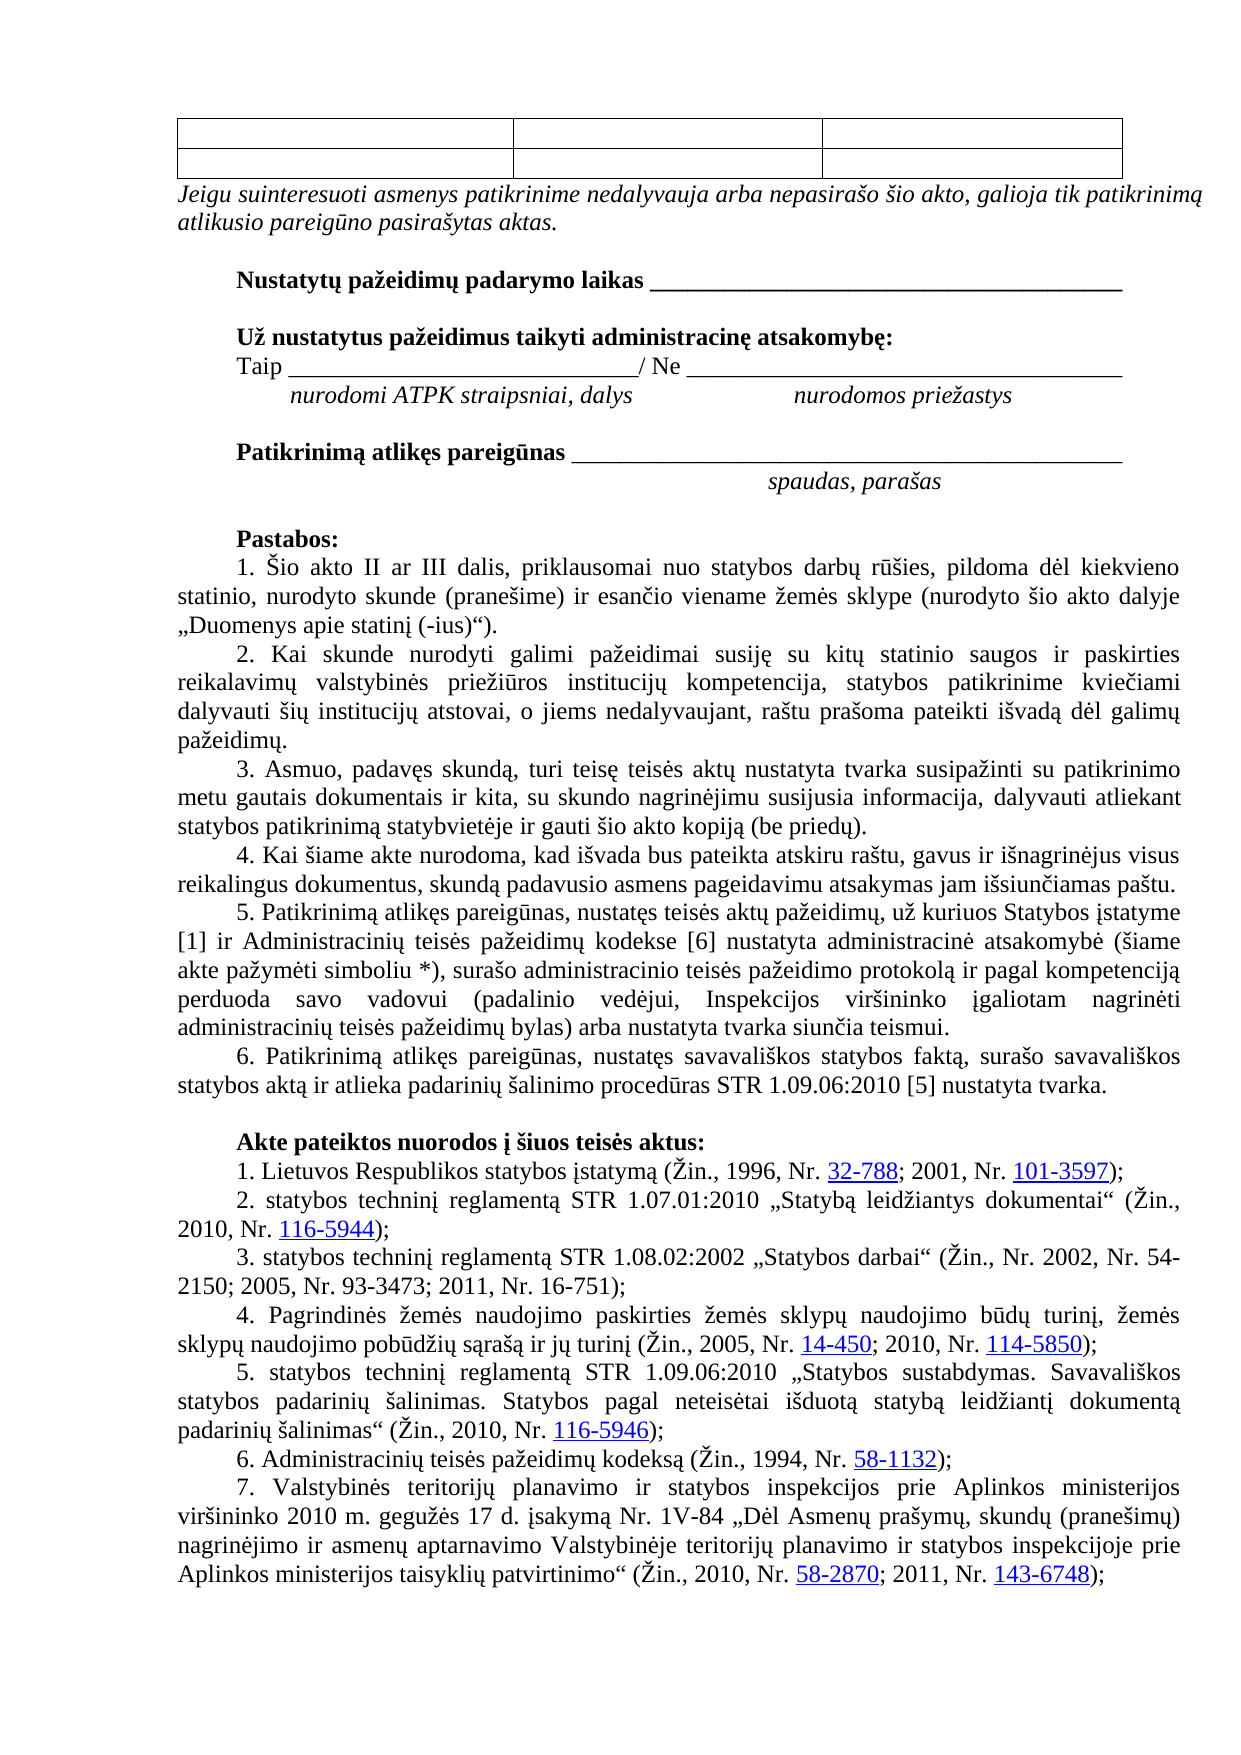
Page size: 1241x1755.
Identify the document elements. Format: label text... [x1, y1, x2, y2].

text 1. Lietuvos Respublikos statybos įstatymą (Žin., 1996, Nr. 32-788; 2001, Nr. 101-3597); [177, 1156, 1181, 1185]
text Pastabos: [177, 524, 1181, 552]
text 7. Valstybinės teritorijų planavimo ir statybos inspekcijos prie Aplinkos ministerijos viršininko 2010 m. gegužės 17 d. įsakymą Nr. 1V-84 „Dėl Asmenų prašymų, skundų (pranešimų) nagrinėjimo ir asmenų aptarnavimo Valstybinėje teritorijų planavimo ir statybos inspekcijoje prie Aplinkos ministerijos taisyklių patvirtinimo“ (Žin., 2010, Nr. 58-2870; 2011, Nr. 143-6748); [177, 1472, 1181, 1587]
text 3. Asmuo, padavęs skundą, turi teisę teisės aktų nustatyta tvarka susipažinti su patikrinimo metu gautais dokumentais ir kita, su skundo nagrinėjimu susijusia informacija, dalyvauti atliekant statybos patikrinimą statybvietėje ir gauti šio akto kopiją (be priedų). [177, 754, 1181, 840]
text 2. Kai skunde nurodyti galimi pažeidimai susiję su kitų statinio saugos ir paskirties reikalavimų valstybinės priežiūros institucijų kompetencija, statybos patikrinime kviečiami dalyvauti šių institucijų atstovai, o jiems nedalyvaujant, raštu prašoma pateikti išvadą dėl galimų pažeidimų. [177, 639, 1181, 754]
text Nustatytų pažeidimų padarymo laikas [236, 265, 1181, 294]
table_cell [178, 119, 513, 148]
table_cell [823, 119, 1122, 148]
text nurodomi ATPK straipsniai, dalys nurodomos priežastys [177, 380, 1181, 409]
table_cell [514, 119, 822, 148]
text 1. Šio akto II ar III dalis, priklausomai nuo statybos darbų rūšies, pildoma dėl kiekvieno statinio, nurodyto skunde (pranešime) ir esančio viename žemės sklype (nurodyto šio akto dalyje „Duomenys apie statinį (-ius)“). [177, 552, 1181, 639]
table_cell [514, 149, 822, 178]
text 2. statybos techninį reglamentą STR 1.07.01:2010 „Statybą leidžiantys dokumentai“ (Žin., 2010, Nr. 116-5944); [177, 1185, 1181, 1242]
text 5. statybos techninį reglamentą STR 1.09.06:2010 „Statybos sustabdymas. Savavališkos statybos padarinių šalinimas. Statybos pagal neteisėtai išduotą statybą leidžiantį dokumentą padarinių šalinimas“ (Žin., 2010, Nr. 116-5946); [177, 1357, 1181, 1444]
text 4. Pagrindinės žemės naudojimo paskirties žemės sklypų naudojimo būdų turinį, žemės sklypų naudojimo pobūdžių sąrašą ir jų turinį (Žin., 2005, Nr. 14-450; 2010, Nr. 114-5850); [177, 1300, 1181, 1357]
text Už nustatytus pažeidimus taikyti administracinę atsakomybę: [177, 322, 1181, 351]
text 3. statybos techninį reglamentą STR 1.08.02:2002 „Statybos darbai“ (Žin., Nr. 2002, Nr. 54-2150; 2005, Nr. 93-3473; 2011, Nr. 16-751); [177, 1242, 1181, 1300]
text 6. Patikrinimą atlikęs pareigūnas, nustatęs savavališkos statybos faktą, surašo savavališkos statybos aktą ir atlieka padarinių šalinimo procedūras STR 1.09.06:2010 [5] nustatyta tvarka. [177, 1041, 1181, 1099]
text 4. Kai šiame akte nurodoma, kad išvada bus pateikta atskiru raštu, gavus ir išnagrinėjus visus reikalingus dokumentus, skundą padavusio asmens pageidavimu atsakymas jam išsiunčiamas paštu. [177, 840, 1181, 897]
text Patikrinimą atlikęs pareigūnas [177, 437, 1181, 466]
text Taip ____________________________/ Ne [177, 351, 1181, 380]
table_cell [178, 149, 513, 178]
table_cell [823, 149, 1122, 178]
text spaudas, parašas [577, 466, 1181, 495]
text 5. Patikrinimą atlikęs pareigūnas, nustatęs teisės aktų pažeidimų, už kuriuos Statybos įstatyme [1] ir Administracinių teisės pažeidimų kodekse [6] nustatyta administracinė atsakomybė (šiame akte pažymėti simboliu *), surašo administracinio teisės pažeidimo protokolą ir pagal kompetenciją perduoda savo vadovui (padalinio vedėjui, Inspekcijos viršininko įgaliotam nagrinėti administracinių teisės pažeidimų bylas) arba nustatyta tvarka siunčia teismui. [177, 897, 1181, 1041]
text Akte pateiktos nuorodos į šiuos teisės aktus: [177, 1127, 1181, 1156]
text 6. Administracinių teisės pažeidimų kodeksą (Žin., 1994, Nr. 58-1132); [177, 1444, 1181, 1472]
text Jeigu suinteresuoti asmenys patikrinime nedalyvauja arba nepasirašo šio akto, galioja tik patikrinimą atlikusio pareigūno pasirašytas aktas. [177, 179, 1206, 236]
